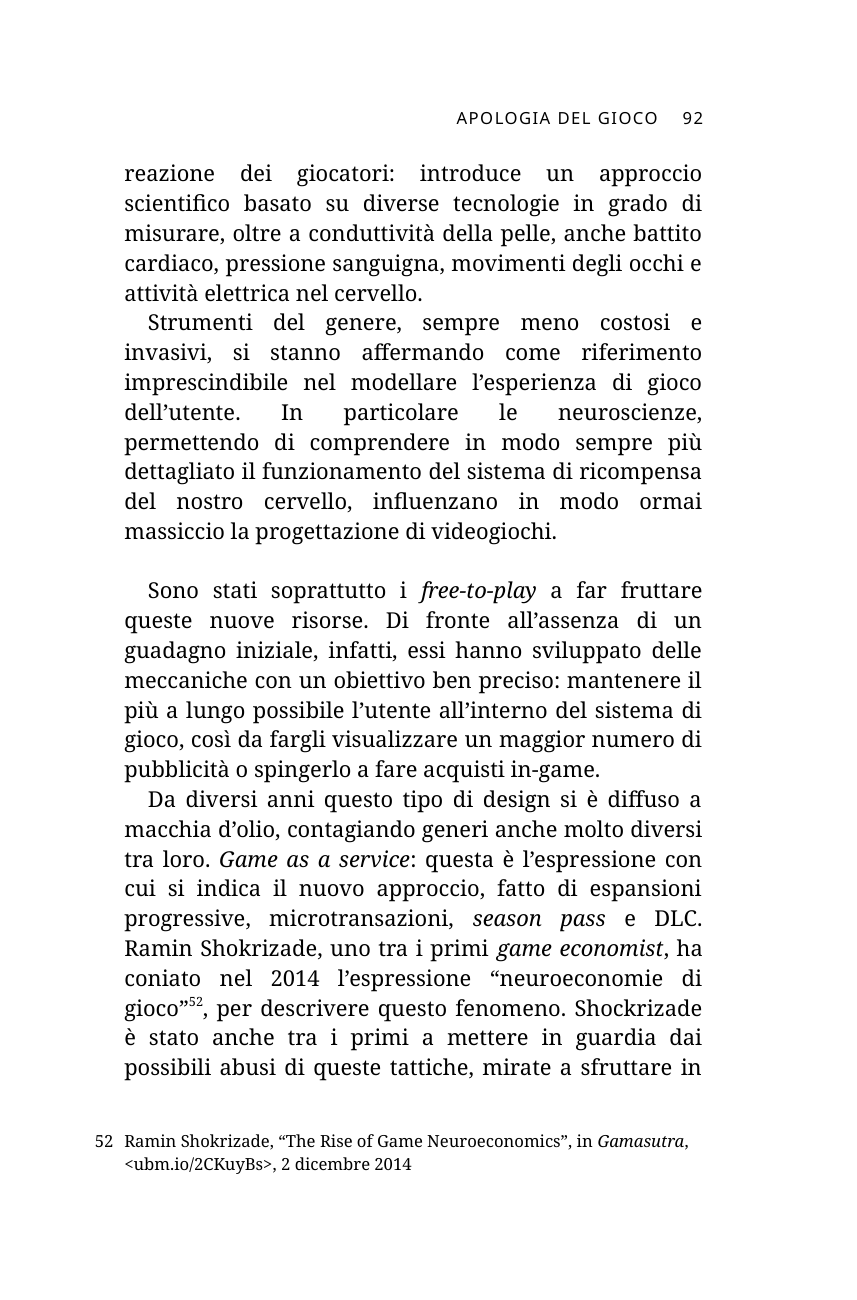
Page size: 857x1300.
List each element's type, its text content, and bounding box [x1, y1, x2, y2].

text Da diversi anni questo tipo di design si è diffuso a macchia d’olio, contagiando generi anche molto diversi tra loro. Game as a service: questa è l’espressione con cui si indica il nuovo approccio, fatto di espansioni progressive, microtransazioni, season pass e DLC. Ramin Shokrizade, uno tra i primi game economist, ha coniato nel 2014 l’espressione “neuroeconomie di gioco”, per descrivere questo fenomeno. Shockrizade è stato anche tra i primi a mettere in guardia dai possibili abusi di queste tattiche, mirate a sfruttare in [124, 784, 703, 1082]
text reazione dei giocatori: introduce un approccio scientifico basato su diverse tecnologie in grado di misurare, oltre a conduttività della pelle, anche battito cardiaco, pressione sanguigna, movimenti degli occhi e attività elettrica nel cervello. [124, 158, 703, 307]
text Sono stati soprattutto i free-to-play a far fruttare queste nuove risorse. Di fronte all’assenza di un guadagno iniziale, infatti, essi hanno sviluppato delle meccaniche con un obiettivo ben preciso: mantenere il più a lungo possibile l’utente all’interno del sistema di gioco, così da fargli visualizzare un maggior numero di pubblicità o spingerlo a fare acquisti in-game. [124, 576, 703, 784]
text Strumenti del genere, sempre meno costosi e invasivi, si stanno affermando come riferimento imprescindibile nel modellare l’esperienza di gioco dell’utente. In particolare le neuroscienze, permettendo di comprendere in modo sempre più dettagliato il funzionamento del sistema di ricompensa del nostro cervello, influenzano in modo ormai massiccio la progettazione di videogiochi. [124, 307, 703, 546]
text Ramin Shokrizade, “The Rise of Game Neuroeconomics”, in Gamasutra, <ubm.io/2CKuyBs>, 2 dicembre 2014 [94, 1130, 703, 1175]
